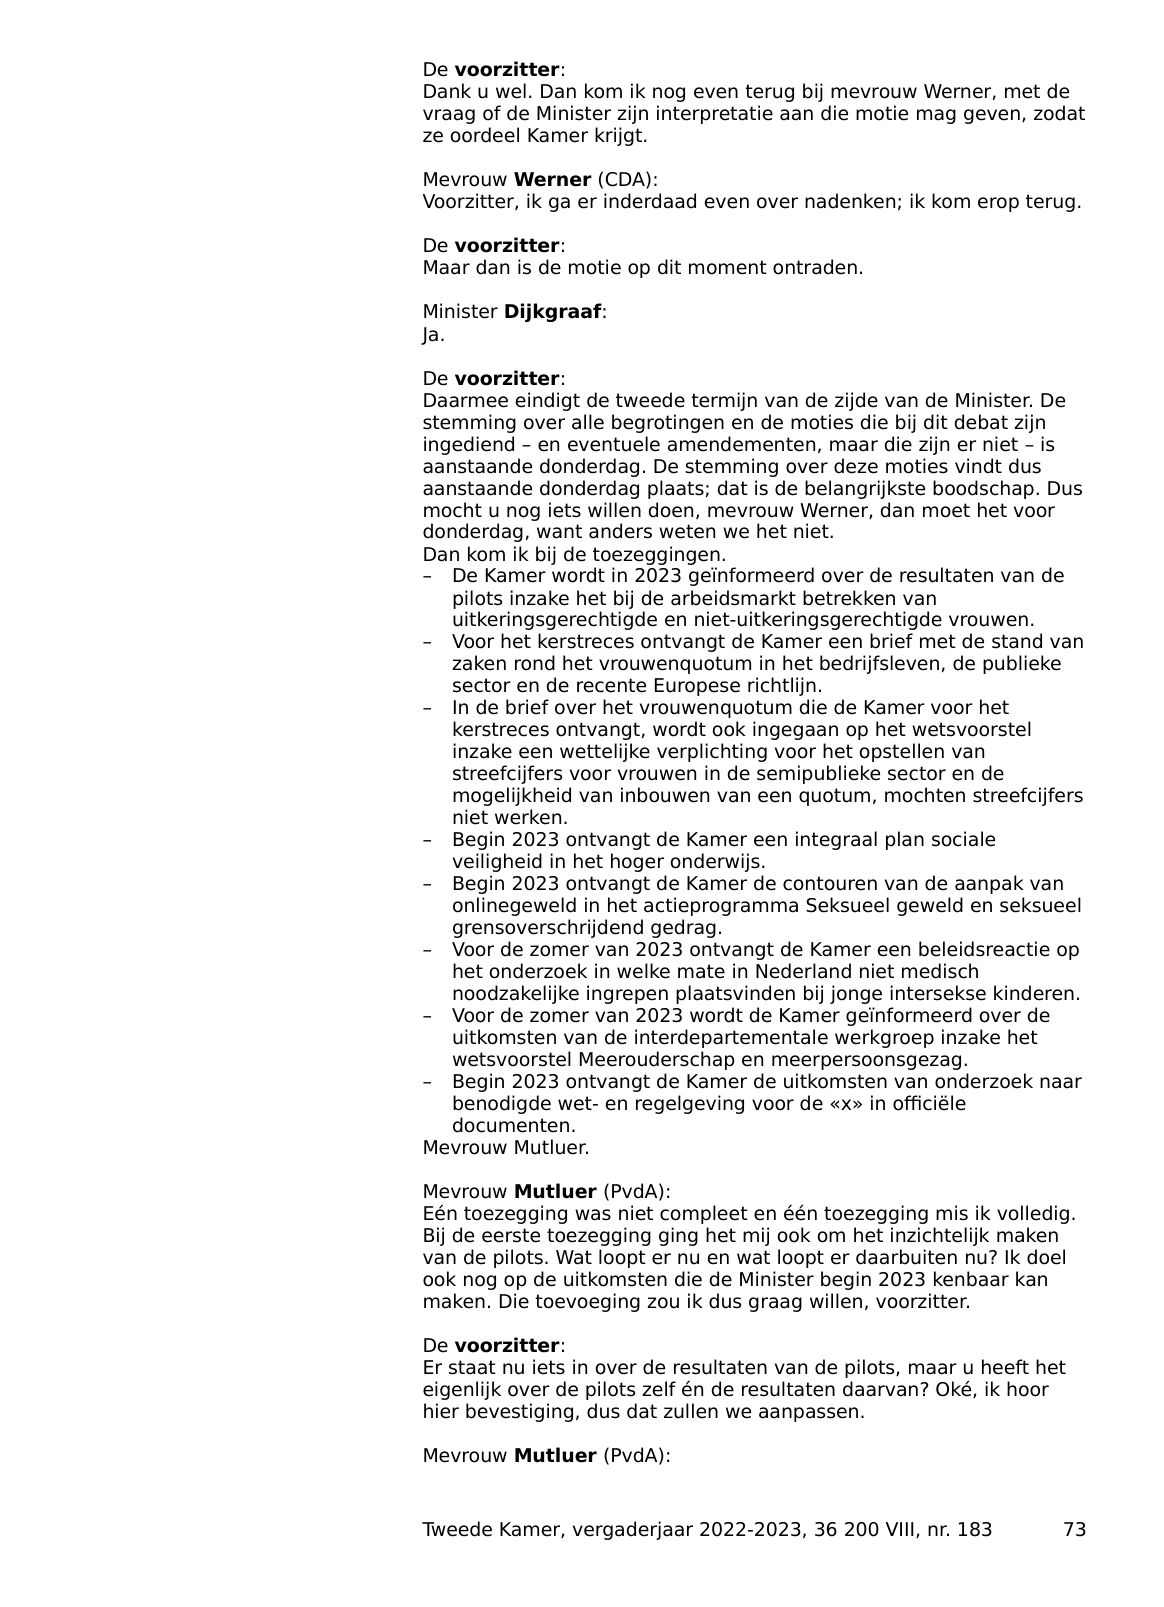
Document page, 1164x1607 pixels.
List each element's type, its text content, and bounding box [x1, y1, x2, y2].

text De voorzitter: [422, 368, 1087, 389]
text – De Kamer wordt in 2023 geïnformeerd over de resultaten van de pilots inzake het bij de arbeidsmarkt betrekken van uitkeringsgerechtigde en niet-uitkeringsgerechtigde vrouwen. [422, 565, 1087, 631]
text – In de brief over het vrouwenquotum die de Kamer voor het kerstreces ontvangt, wordt ook ingegaan op het wetsvoorstel inzake een wettelijke verplichting voor het opstellen van streefcijfers voor vrouwen in de semipublieke sector en de mogelijkheid van inbouwen van een quotum, mochten streefcijfers niet werken. [422, 697, 1087, 829]
text Mevrouw Mutluer. [422, 1137, 1087, 1159]
text – Begin 2023 ontvangt de Kamer een integraal plan sociale veiligheid in het hoger onderwijs. [422, 829, 1087, 873]
text – Begin 2023 ontvangt de Kamer de contouren van de aanpak van onlinegeweld in het actieprogramma Seksueel geweld en seksueel grensoverschrijdend gedrag. [422, 873, 1087, 939]
text De voorzitter: [422, 235, 1087, 257]
text Daarmee eindigt de tweede termijn van de zijde van de Minister. De stemming over alle begrotingen en de moties die bij dit debat zijn ingediend – en eventuele amendementen, maar die zijn er niet – is aanstaande donderdag. De stemming over deze moties vindt dus aanstaande donderdag plaats; dat is de belangrijkste boodschap. Dus mocht u nog iets willen doen, mevrouw Werner, dan moet het voor donderdag, want anders weten we het niet. [422, 389, 1087, 543]
text Dan kom ik bij de toezeggingen. [422, 543, 1087, 565]
text Dank u wel. Dan kom ik nog even terug bij mevrouw Werner, met de vraag of de Minister zijn interpretatie aan die motie mag geven, zodat ze oordeel Kamer krijgt. [422, 81, 1087, 147]
text Mevrouw Werner (CDA): [422, 169, 1087, 191]
text Er staat nu iets in over de resultaten van de pilots, maar u heeft het eigenlijk over de pilots zelf én de resultaten daarvan? Oké, ik hoor hier bevestiging, dus dat zullen we aanpassen. [422, 1357, 1087, 1423]
text Eén toezegging was niet compleet en één toezegging mis ik volledig. Bij de eerste toezegging ging het mij ook om het inzichtelijk maken van de pilots. Wat loopt er nu en wat loopt er daarbuiten nu? Ik doel ook nog op de uitkomsten die de Minister begin 2023 kenbaar kan maken. Die toevoeging zou ik dus graag willen, voorzitter. [422, 1203, 1087, 1313]
text Ja. [422, 323, 1087, 345]
text – Voor het kerstreces ontvangt de Kamer een brief met de stand van zaken rond het vrouwenquotum in het bedrijfsleven, de publieke sector en de recente Europese richtlijn. [422, 631, 1087, 697]
text De voorzitter: [422, 59, 1087, 81]
text Voorzitter, ik ga er inderdaad even over nadenken; ik kom erop terug. [422, 191, 1087, 213]
text De voorzitter: [422, 1335, 1087, 1357]
text Maar dan is de motie op dit moment ontraden. [422, 257, 1087, 279]
text – Voor de zomer van 2023 wordt de Kamer geïnformeerd over de uitkomsten van de interdepartementale werkgroep inzake het wetsvoorstel Meerouderschap en meerpersoonsgezag. [422, 1005, 1087, 1071]
text Minister Dijkgraaf: [422, 301, 1087, 323]
text Mevrouw Mutluer (PvdA): [422, 1181, 1087, 1203]
text Mevrouw Mutluer (PvdA): [422, 1445, 1087, 1467]
text – Voor de zomer van 2023 ontvangt de Kamer een beleidsreactie op het onderzoek in welke mate in Nederland niet medisch noodzakelijke ingrepen plaatsvinden bij jonge intersekse kinderen. [422, 939, 1087, 1005]
text – Begin 2023 ontvangt de Kamer de uitkomsten van onderzoek naar benodigde wet- en regelgeving voor de «x» in officiële documenten. [422, 1071, 1087, 1137]
